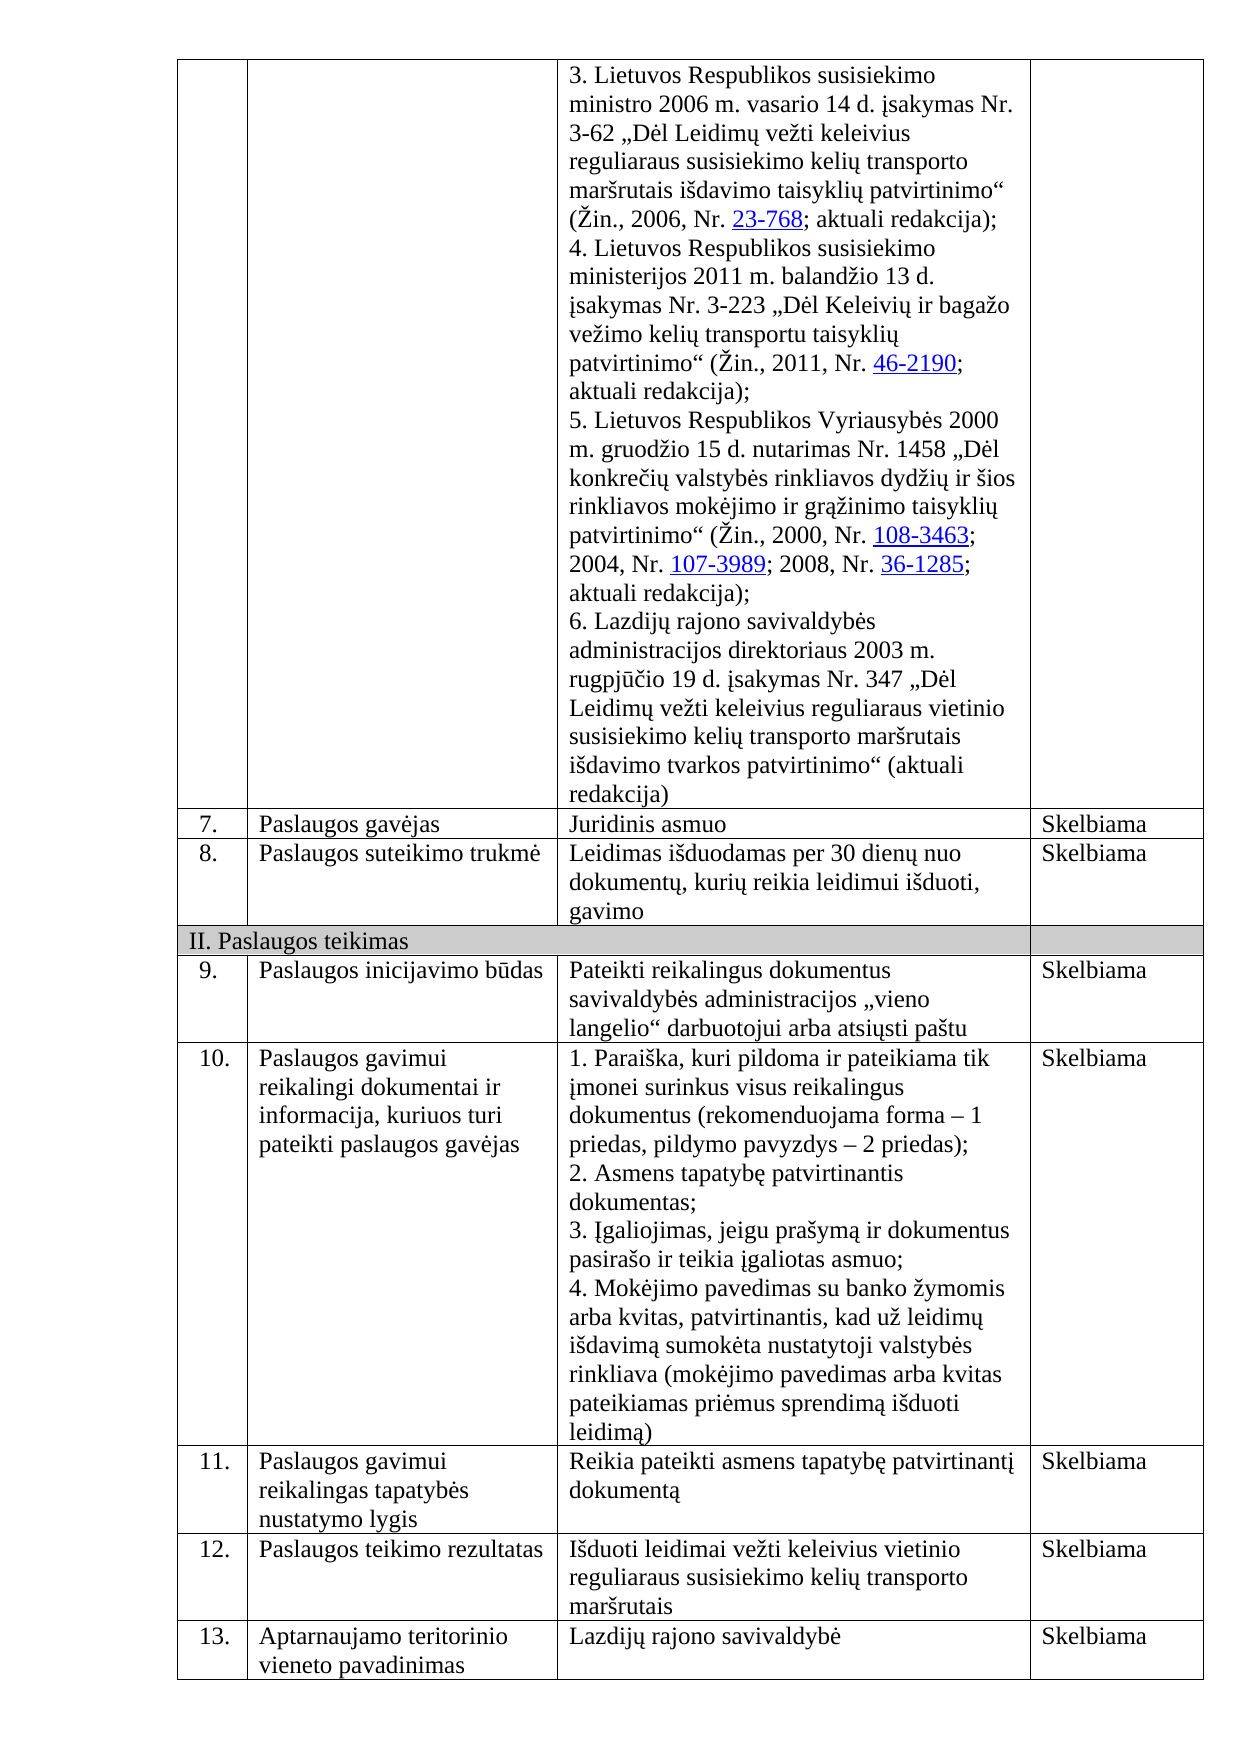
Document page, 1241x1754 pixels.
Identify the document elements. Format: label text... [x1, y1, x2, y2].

table_cell Paslaugos teikimo rezultatas [248, 1534, 557, 1620]
table_cell Skelbiama [1031, 1621, 1203, 1678]
table_cell Skelbiama [1031, 1534, 1203, 1620]
table_cell 3. Lietuvos Respublikos susisiekimo ministro 2006 m. vasario 14 d. įsakymas Nr. 3-62 „Dėl Leidimų vežti keleivius reguliaraus susisiekimo kelių transporto maršrutais išdavimo taisyklių patvirtinimo“ (Žin., 2006, Nr. 23-768; aktuali redakcija); 4. Lietuvos Respublikos susisiekimo ministerijos 2011 m. balandžio 13 d. įsakymas Nr. 3-223 „Dėl Keleivių ir bagažo vežimo kelių transportu taisyklių patvirtinimo“ (Žin., 2011, Nr. 46-2190; aktuali redakcija); 5. Lietuvos Respublikos Vyriausybės 2000 m. gruodžio 15 d. nutarimas Nr. 1458 „Dėl konkrečių valstybės rinkliavos dydžių ir šios rinkliavos mokėjimo ir grąžinimo taisyklių patvirtinimo“ (Žin., 2000, Nr. 108-3463; 2004, Nr. 107-3989; 2008, Nr. 36-1285; aktuali redakcija); 6. Lazdijų rajono savivaldybės administracijos direktoriaus 2003 m. rugpjūčio 19 d. įsakymas Nr. 347 „Dėl Leidimų vežti keleivius reguliaraus vietinio susisiekimo kelių transporto maršrutais išdavimo tvarkos patvirtinimo“ (aktuali redakcija) [558, 60, 1030, 808]
table_cell Skelbiama [1031, 1043, 1203, 1445]
table_cell II. Paslaugos teikimas [178, 926, 1030, 954]
table_cell 1. Paraiška, kuri pildoma ir pateikiama tik įmonei surinkus visus reikalingus dokumentus (rekomenduojama forma – 1 priedas, pildymo pavyzdys – 2 priedas); 2. Asmens tapatybę patvirtinantis dokumentas; 3. Įgaliojimas, jeigu prašymą ir dokumentus pasirašo ir teikia įgaliotas asmuo; 4. Mokėjimo pavedimas su banko žymomis arba kvitas, patvirtinantis, kad už leidimų išdavimą sumokėta nustatytoji valstybės rinkliava (mokėjimo pavedimas arba kvitas pateikiamas priėmus sprendimą išduoti leidimą) [558, 1043, 1030, 1445]
table_cell Aptarnaujamo teritorinio vieneto pavadinimas [248, 1621, 557, 1678]
table_cell [1031, 926, 1203, 954]
table_cell [178, 60, 247, 808]
table_cell Reikia pateikti asmens tapatybę patvirtinantį dokumentą [558, 1446, 1030, 1533]
table_cell Paslaugos gavėjas [248, 809, 557, 837]
table_cell [248, 60, 557, 808]
table_cell Paslaugos suteikimo trukmė [248, 839, 557, 925]
table_cell Leidimas išduodamas per 30 dienų nuo dokumentų, kurių reikia leidimui išduoti, gavimo [558, 839, 1030, 925]
table_cell Išduoti leidimai vežti keleivius vietinio reguliaraus susisiekimo kelių transporto maršrutais [558, 1534, 1030, 1620]
table_cell Paslaugos inicijavimo būdas [248, 956, 557, 1042]
table_cell 10. [178, 1043, 247, 1445]
table_cell 7. [178, 809, 247, 837]
table_cell 9. [178, 956, 247, 1042]
table_cell Skelbiama [1031, 809, 1203, 837]
table_cell 8. [178, 839, 247, 925]
table_cell Skelbiama [1031, 1446, 1203, 1533]
table_cell 13. [178, 1621, 247, 1678]
table_cell Skelbiama [1031, 839, 1203, 925]
table_cell [1031, 60, 1203, 808]
table_cell 12. [178, 1534, 247, 1620]
table_cell Lazdijų rajono savivaldybė [558, 1621, 1030, 1678]
table_cell Paslaugos gavimui reikalingas tapatybės nustatymo lygis [248, 1446, 557, 1533]
table_cell Skelbiama [1031, 956, 1203, 1042]
table_cell Paslaugos gavimui reikalingi dokumentai ir informacija, kuriuos turi pateikti paslaugos gavėjas [248, 1043, 557, 1445]
table_cell Pateikti reikalingus dokumentus savivaldybės administracijos „vieno langelio“ darbuotojui arba atsiųsti paštu [558, 956, 1030, 1042]
table_cell Juridinis asmuo [558, 809, 1030, 837]
table_cell 11. [178, 1446, 247, 1533]
